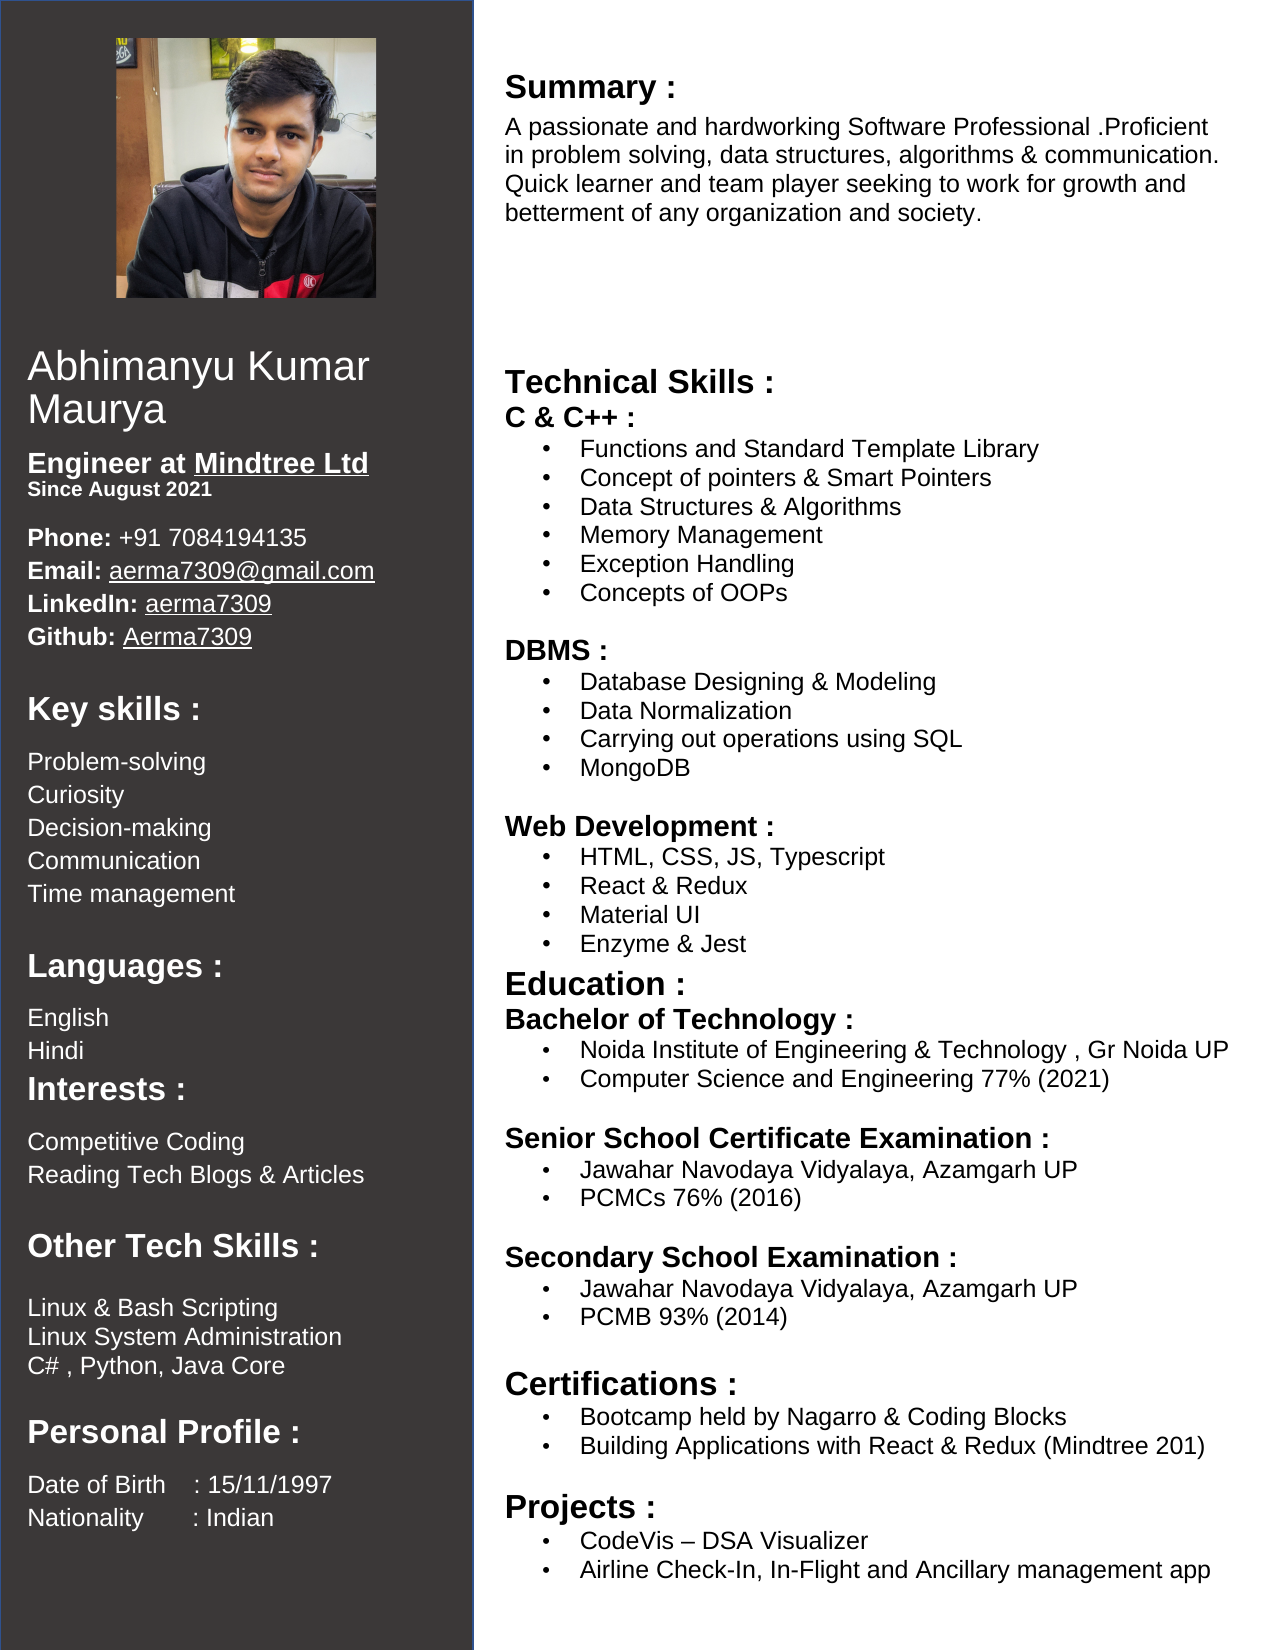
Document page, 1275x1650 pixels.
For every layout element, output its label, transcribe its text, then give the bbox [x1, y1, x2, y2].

table_header Summary : A passionate and hardworking Software Professional .Proficient in problem solving, data structures, algorithms & communication. Quick learner and team player seeking to work for growth and betterment of any organization and society. aerma7309@gmail.com [478, 32, 1274, 356]
table_cell Technical Skills : C & C++ : Functions and Standard Template Library Concept of pointers & Smart Pointers Data Structures & Algorithms Memory Management Exception Handling Concepts of OOPs DBMS : Database Designing & Modeling Data Normalization Carrying out operations using SQL MongoDB Web Development : HTML, CSS, JS, Typescript React & Redux Material UI Enzyme & Jest [478, 356, 1274, 957]
table_cell Education : Bachelor of Technology : Noida Institute of Engineering & Technology , Gr Noida UP Computer Science and Engineering 77% (2021) Senior School Certificate Examination : Jawahar Navodaya Vidyalaya, Azamgarh UP PCMCs 76% (2016) Secondary School Examination : Jawahar Navodaya Vidyalaya, Azamgarh UP PCMB 93% (2014) [478, 958, 1274, 1357]
table_cell Certifications : Bootcamp held by Nagarro & Coding Blocks Building Applications with React & Redux (Mindtree 201) Projects : CodeVis – DSA Visualizer Airline Check-In, In-Flight and Ancillary management app [478, 1358, 1274, 1583]
picture [116, 38, 377, 298]
